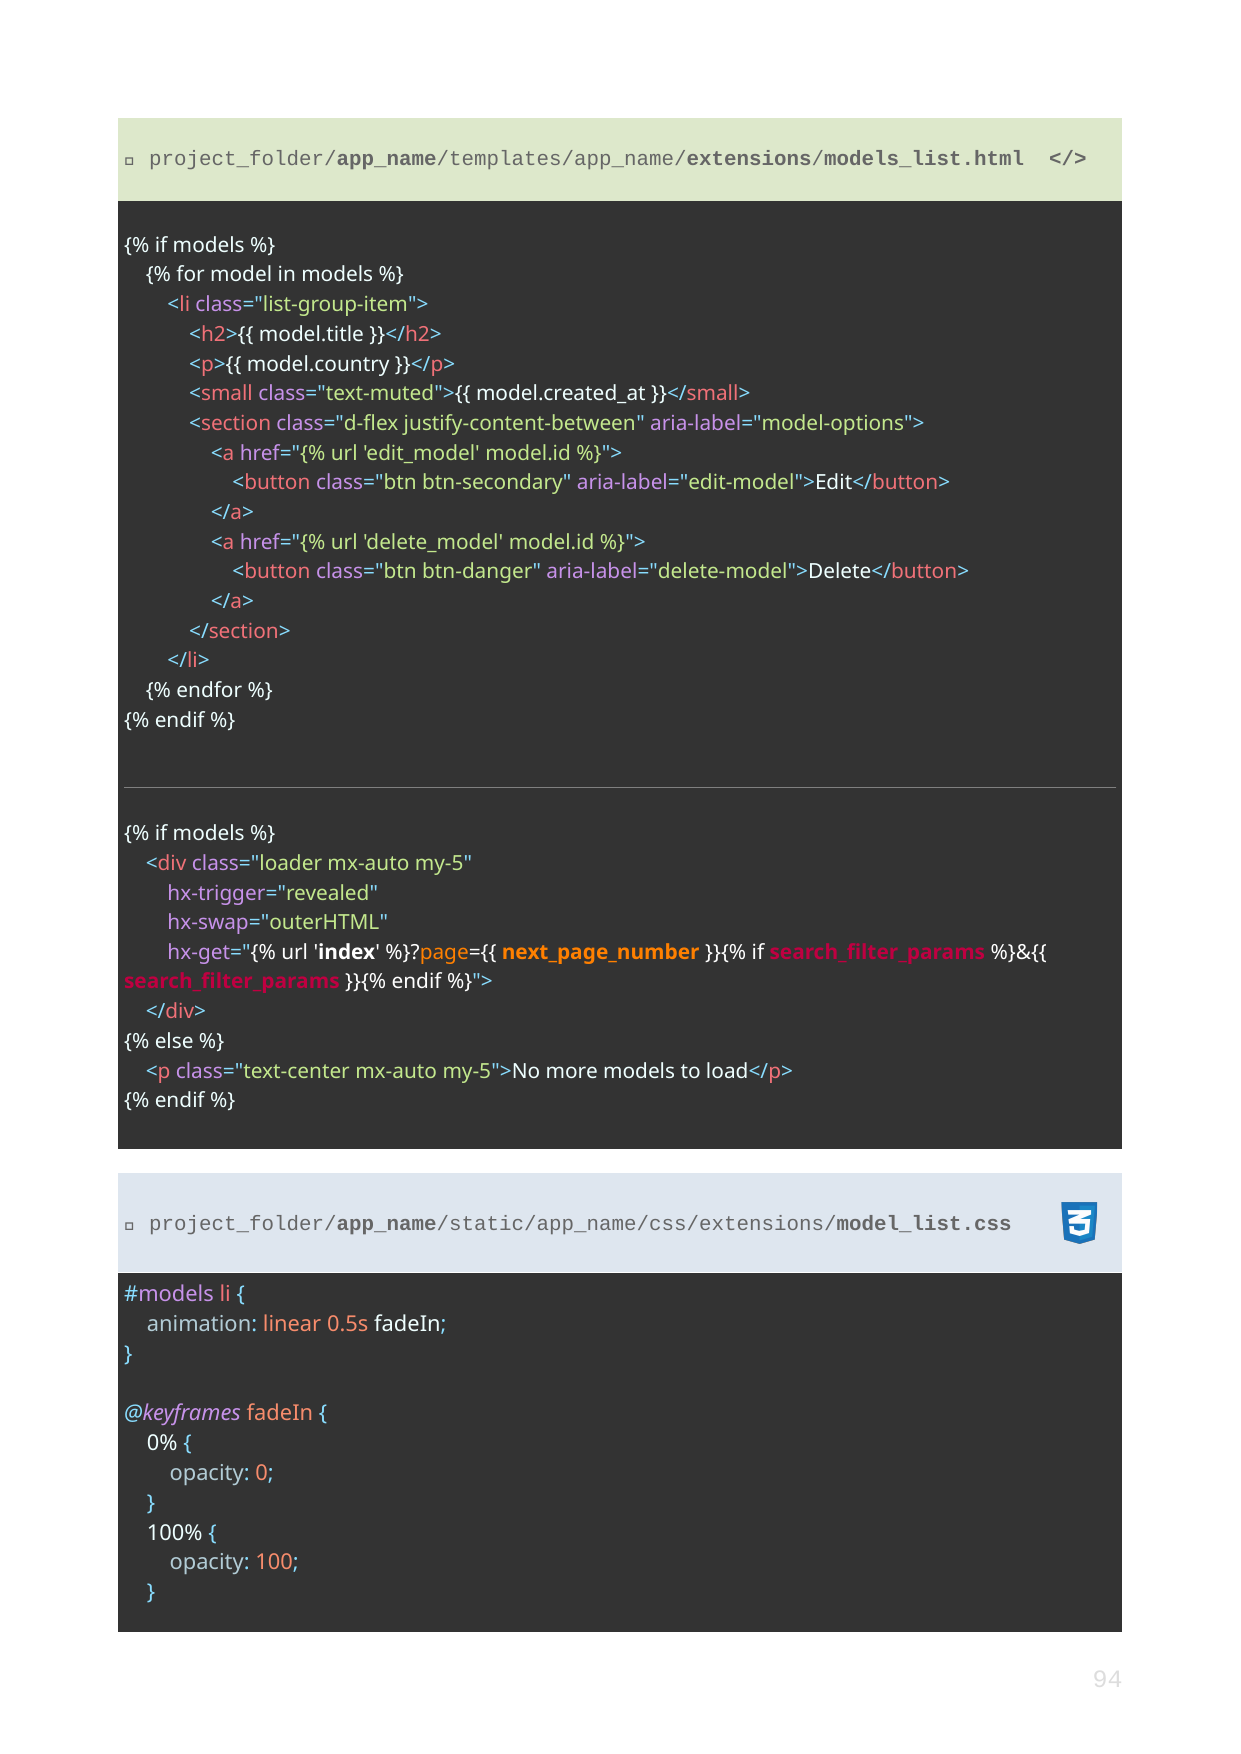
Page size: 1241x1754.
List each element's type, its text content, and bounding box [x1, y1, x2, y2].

table_header 📝 project_folder/app_name/templates/app_name/extensions/models_list.html </> [118, 118, 1122, 201]
picture [1061, 1202, 1098, 1244]
table_header 📝 project_folder/app_name/static/app_name/css/extensions/model_list.css [118, 1173, 1122, 1272]
table_cell {% if models %} {% for model in models %} <li class="list-group-item"> <h2>{{ model.title }}</h2> <p>{{ model.country }}</p> <small class="text-muted">{{ model.created_at }}</small> <section class="d-flex justify-content-between" aria-label="model-options"> <a href="{% url 'edit_model' model.id %}"> <button class="btn btn-secondary" aria-label="edit-model">Edit</button> </a> <a href="{% url 'delete_model' model.id %}"> <button class="btn btn-danger" aria-label="delete-model">Delete</button> </a> </section> </li> {% endfor %} {% endif %} {% if models %} <div class="loader mx-auto my-5" hx-trigger="revealed" hx-swap="outerHTML" hx-get="{% url 'index' %}?page={{ next_page_number }}{% if search_filter_params %}&{{ search_filter_params }}{% endif %}"> </div> {% else %} <p class="text-center mx-auto my-5">No more models to load</p> {% endif %} [118, 201, 1122, 1149]
table_cell #models li { animation: linear 0.5s fadeIn; } @keyframes fadeIn { 0% { opacity: 0; } 100% { opacity: 100; } [118, 1273, 1122, 1632]
